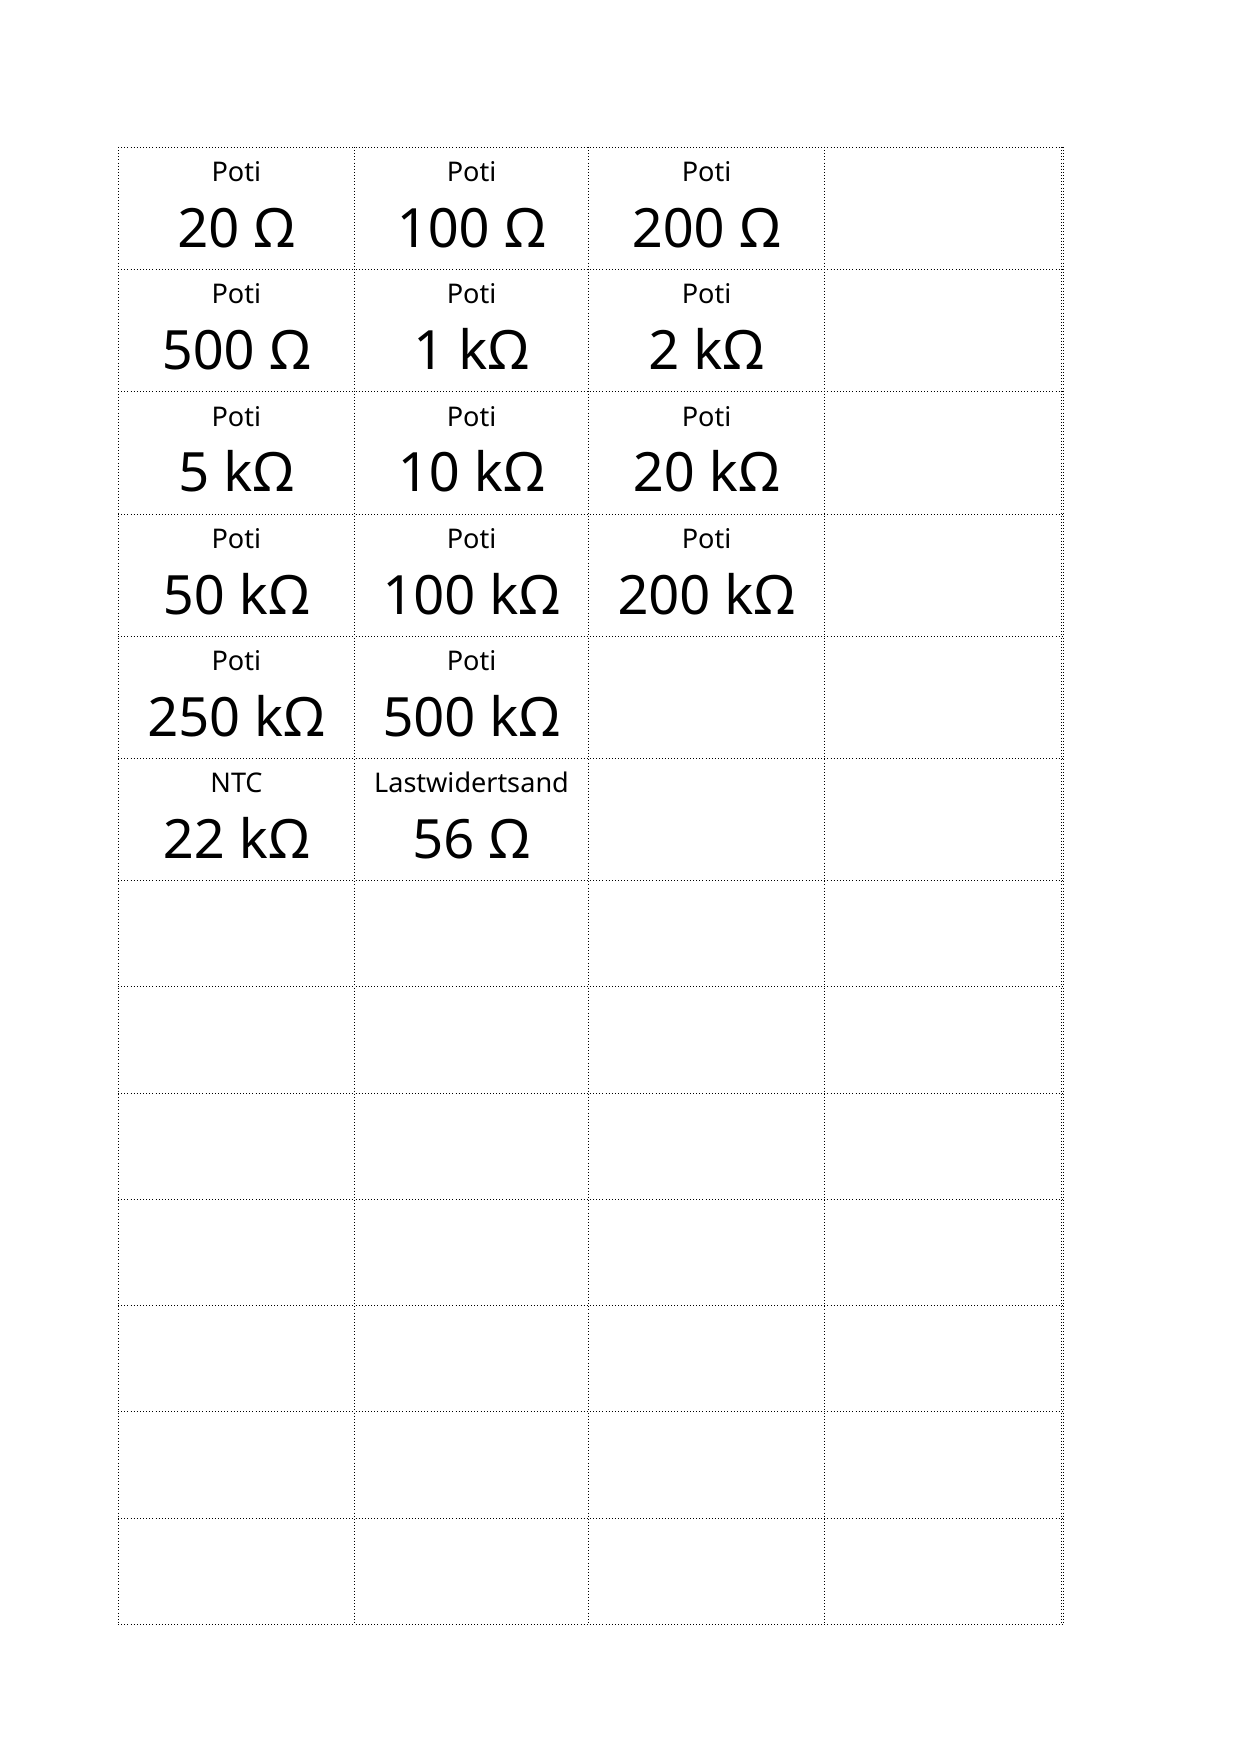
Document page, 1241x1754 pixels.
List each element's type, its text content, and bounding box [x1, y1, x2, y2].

table_cell [588, 1518, 824, 1624]
table_cell [824, 1305, 1061, 1411]
table_cell [354, 986, 588, 1092]
table_cell Poti 200 kΩ [588, 514, 824, 636]
table_cell [118, 1199, 354, 1305]
table_cell Poti 10 kΩ [354, 391, 588, 513]
table_cell [118, 880, 354, 986]
table_cell [824, 514, 1061, 636]
table_cell [118, 1093, 354, 1199]
table_cell [824, 986, 1061, 1092]
table_header [824, 147, 1061, 269]
table_cell [588, 1411, 824, 1517]
table_cell [588, 1305, 824, 1411]
table_cell Poti 20 kΩ [588, 391, 824, 513]
table_header Poti 20 Ω [118, 147, 354, 269]
table_cell [354, 1199, 588, 1305]
table_cell Poti 50 kΩ [118, 514, 354, 636]
table_cell [354, 1518, 588, 1624]
table_cell [354, 1305, 588, 1411]
table_header Poti 100 Ω [354, 147, 588, 269]
table_cell [824, 636, 1061, 758]
table_cell [354, 880, 588, 986]
table_cell Poti 500 kΩ [354, 636, 588, 758]
table_cell [824, 880, 1061, 986]
table_cell [824, 758, 1061, 880]
table_cell [824, 1199, 1061, 1305]
table_header Poti 200 Ω [588, 147, 824, 269]
table_cell NTC 22 kΩ [118, 758, 354, 880]
table_cell [118, 1305, 354, 1411]
table_cell [824, 1518, 1061, 1624]
table_cell [354, 1093, 588, 1199]
table_cell [588, 636, 824, 758]
table_cell [824, 269, 1061, 391]
table_cell Poti 5 kΩ [118, 391, 354, 513]
table_cell [118, 1518, 354, 1624]
table_cell Poti 250 kΩ [118, 636, 354, 758]
table_cell [824, 1093, 1061, 1199]
table_cell [118, 986, 354, 1092]
table_cell [588, 1093, 824, 1199]
table_cell [588, 880, 824, 986]
table_cell [354, 1411, 588, 1517]
table_cell [588, 1199, 824, 1305]
table_cell [118, 1411, 354, 1517]
table_cell Poti 100 kΩ [354, 514, 588, 636]
table_cell Poti 2 kΩ [588, 269, 824, 391]
table_cell [588, 758, 824, 880]
table_cell Poti 500 Ω [118, 269, 354, 391]
table_cell Poti 1 kΩ [354, 269, 588, 391]
table_cell [824, 391, 1061, 513]
table_cell [588, 986, 824, 1092]
table_cell [824, 1411, 1061, 1517]
table_cell Lastwidertsand 56 Ω [354, 758, 588, 880]
